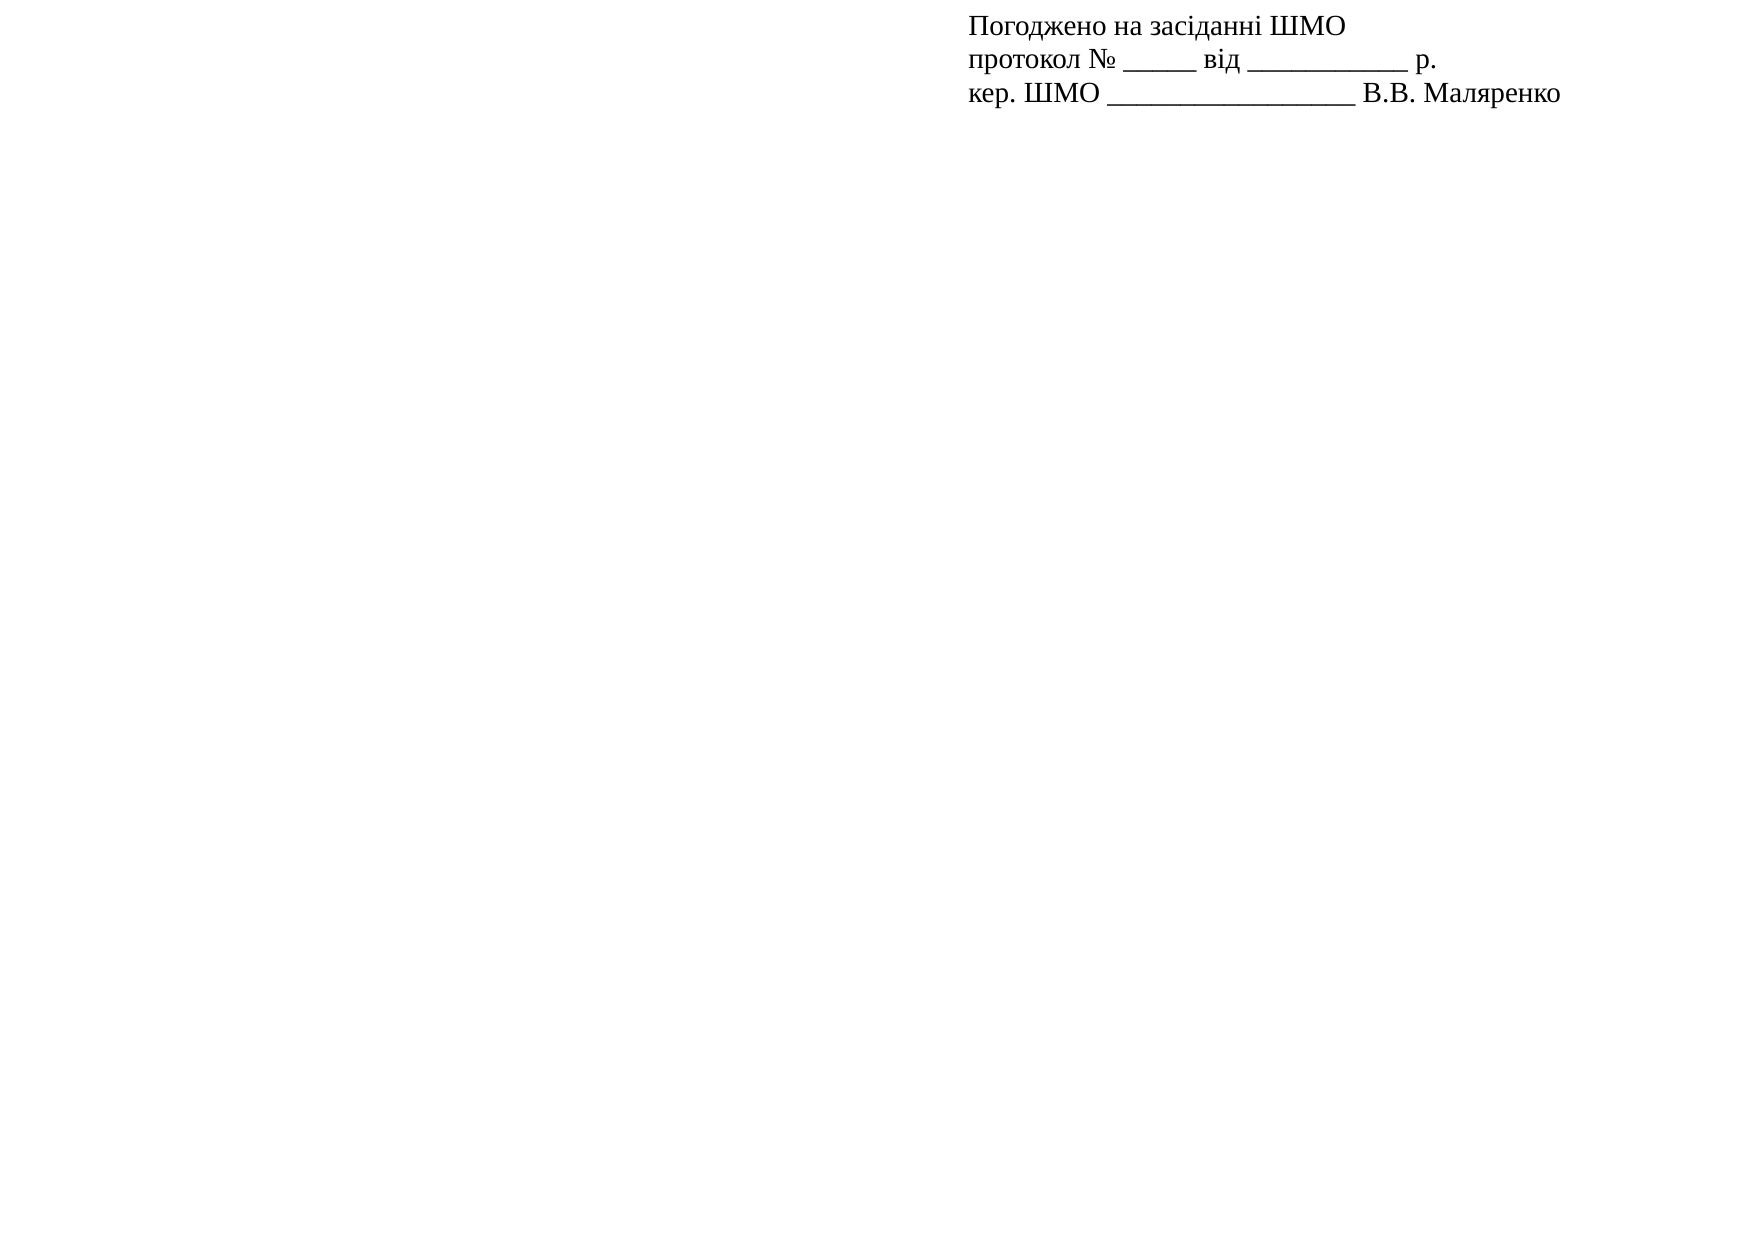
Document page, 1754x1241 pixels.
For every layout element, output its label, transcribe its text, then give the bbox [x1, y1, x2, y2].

text протокол № _____ від ___________ р. [118, 41, 1636, 75]
text кер. ШМО _________________ В.В. Маляренко [118, 75, 1636, 108]
text Погоджено на засіданні ШМО [118, 8, 1636, 41]
